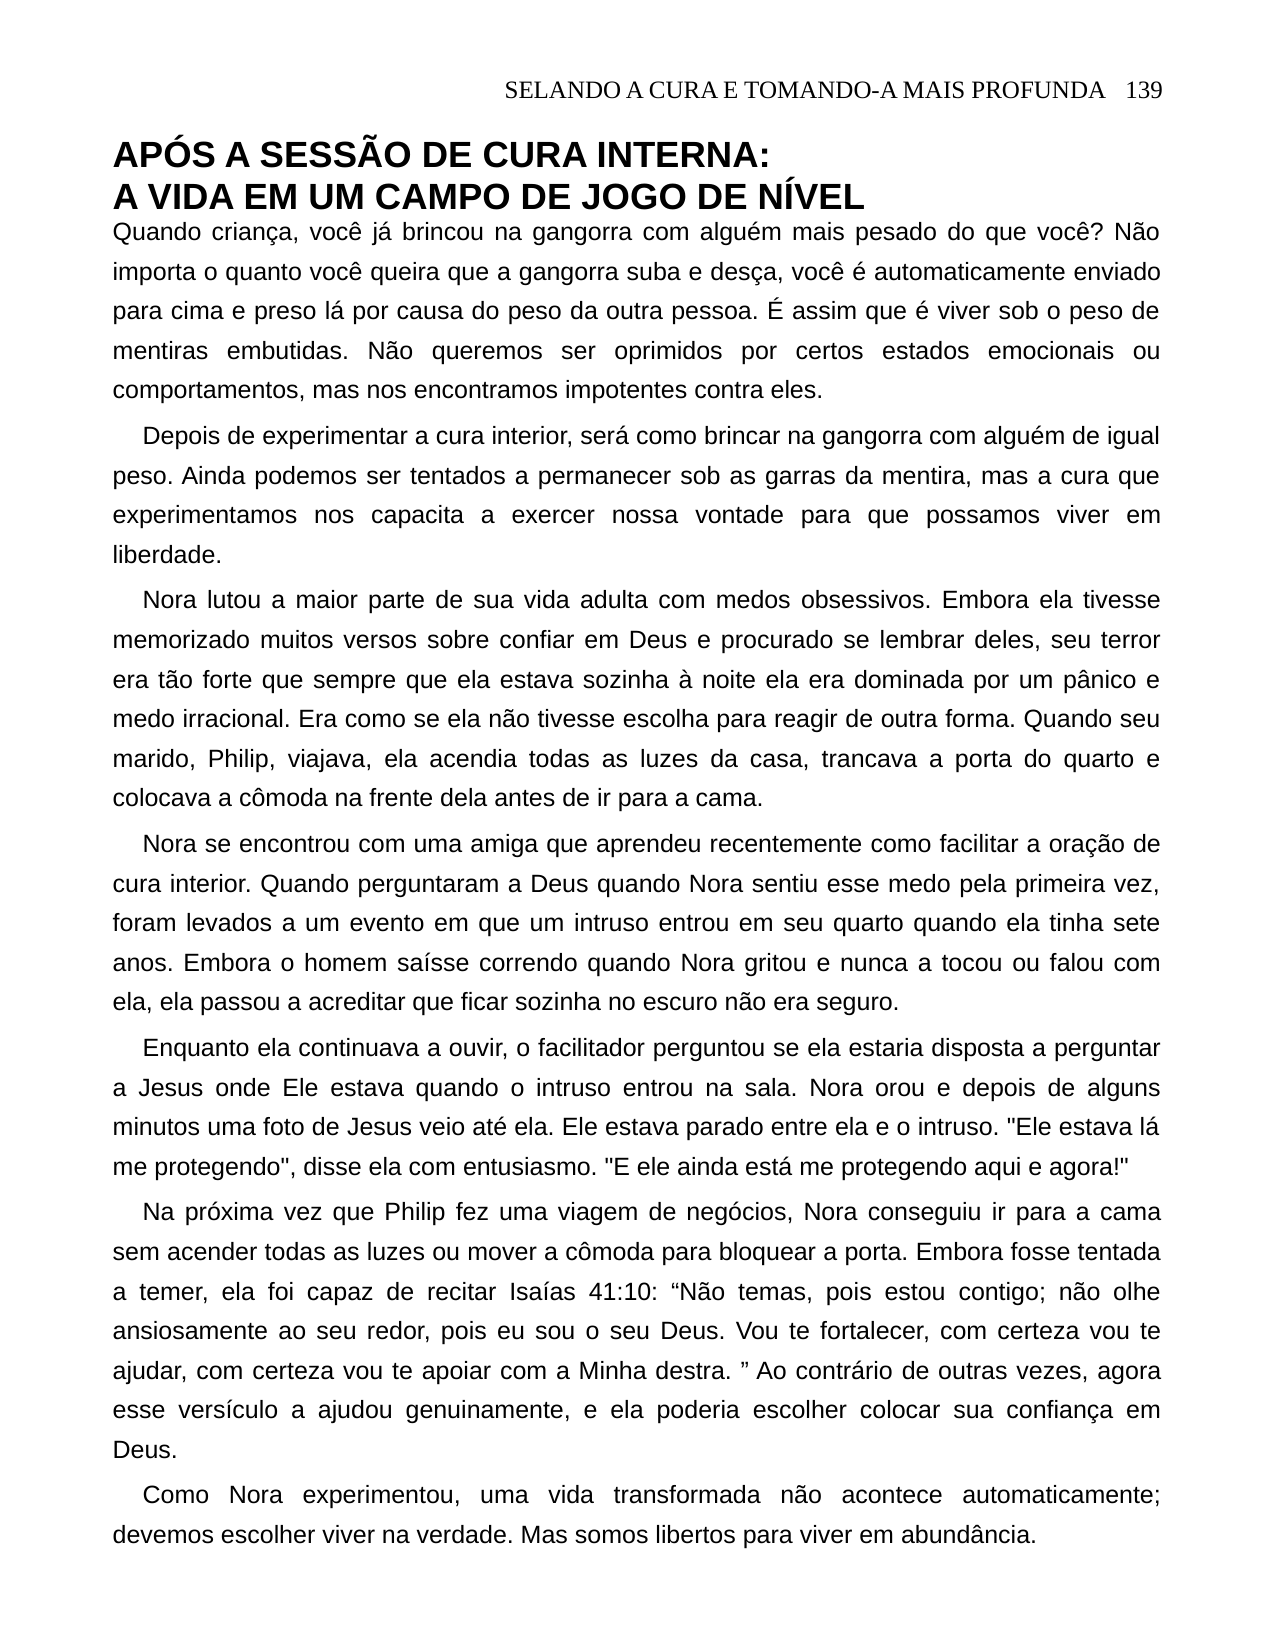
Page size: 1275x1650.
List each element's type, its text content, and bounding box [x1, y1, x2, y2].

text Como Nora experimentou, uma vida transformada não acontece automaticamente; devemos escolher viver na verdade. Mas somos libertos para viver em abundância. [112, 1481, 1162, 1549]
text Nora lutou a maior parte de sua vida adulta com medos obsessivos. Embora ela tivesse memorizado muitos versos sobre confiar em Deus e procurado se lembrar deles, seu terror era tão forte que sempre que ela estava sozinha à noite ela era dominada por um pânico e medo irracional. Era como se ela não tivesse escolha para reagir de outra forma. Quando seu marido, Philip, viajava, ela acendia todas as luzes da casa, trancava a porta do quarto e colocava a cômoda na frente dela antes de ir para a cama. [112, 586, 1162, 812]
text Quando criança, você já brincou na gangorra com alguém mais pesado do que você? Não importa o quanto você queira que a gangorra suba e desça, você é automaticamente enviado para cima e preso lá por causa do peso da outra pessoa. É assim que é viver sob o peso de mentiras embutidas. Não queremos ser oprimidos por certos estados emocionais ou comportamentos, mas nos encontramos impotentes contra eles. [112, 217, 1162, 404]
subtitle A VIDA EM UM CAMPO DE JOGO DE NÍVEL [112, 175, 1162, 217]
text Enquanto ela continuava a ouvir, o facilitador perguntou se ela estaria disposta a perguntar a Jesus onde Ele estava quando o intruso entrou na sala. Nora orou e depois de alguns minutos uma foto de Jesus veio até ela. Ele estava parado entre ela e o intruso. "Ele estava lá me protegendo", disse ela com entusiasmo. "E ele ainda está me protegendo aqui e agora!" [112, 1033, 1162, 1181]
text Nora se encontrou com uma amiga que aprendeu recentemente como facilitar a oração de cura interior. Quando perguntaram a Deus quando Nora sentiu esse medo pela primeira vez, foram levados a um evento em que um intruso entrou em seu quarto quando ela tinha sete anos. Embora o homem saísse correndo quando Nora gritou e nunca a tocou ou falou com ela, ela passou a acreditar que ficar sozinha no escuro não era seguro. [112, 829, 1162, 1016]
text Depois de experimentar a cura interior, será como brincar na gangorra com alguém de igual peso. Ainda podemos ser tentados a permanecer sob as garras da mentira, mas a cura que experimentamos nos capacita a exercer nossa vontade para que possamos viver em liberdade. [112, 421, 1162, 569]
text Na próxima vez que Philip fez uma viagem de negócios, Nora conseguiu ir para a cama sem acender todas as luzes ou mover a cômoda para bloquear a porta. Embora fosse tentada a temer, ela foi capaz de recitar Isaías 41:10: “Não temas, pois estou contigo; não olhe ansiosamente ao seu redor, pois eu sou o seu Deus. Vou te fortalecer, com certeza vou te ajudar, com certeza vou te apoiar com a Minha destra. ” Ao contrário de outras vezes, agora esse versículo a ajudou genuinamente, e ela poderia escolher colocar sua confiança em Deus. [112, 1197, 1162, 1464]
subtitle APÓS A SESSÃO DE CURA INTERNA: [112, 133, 1162, 175]
